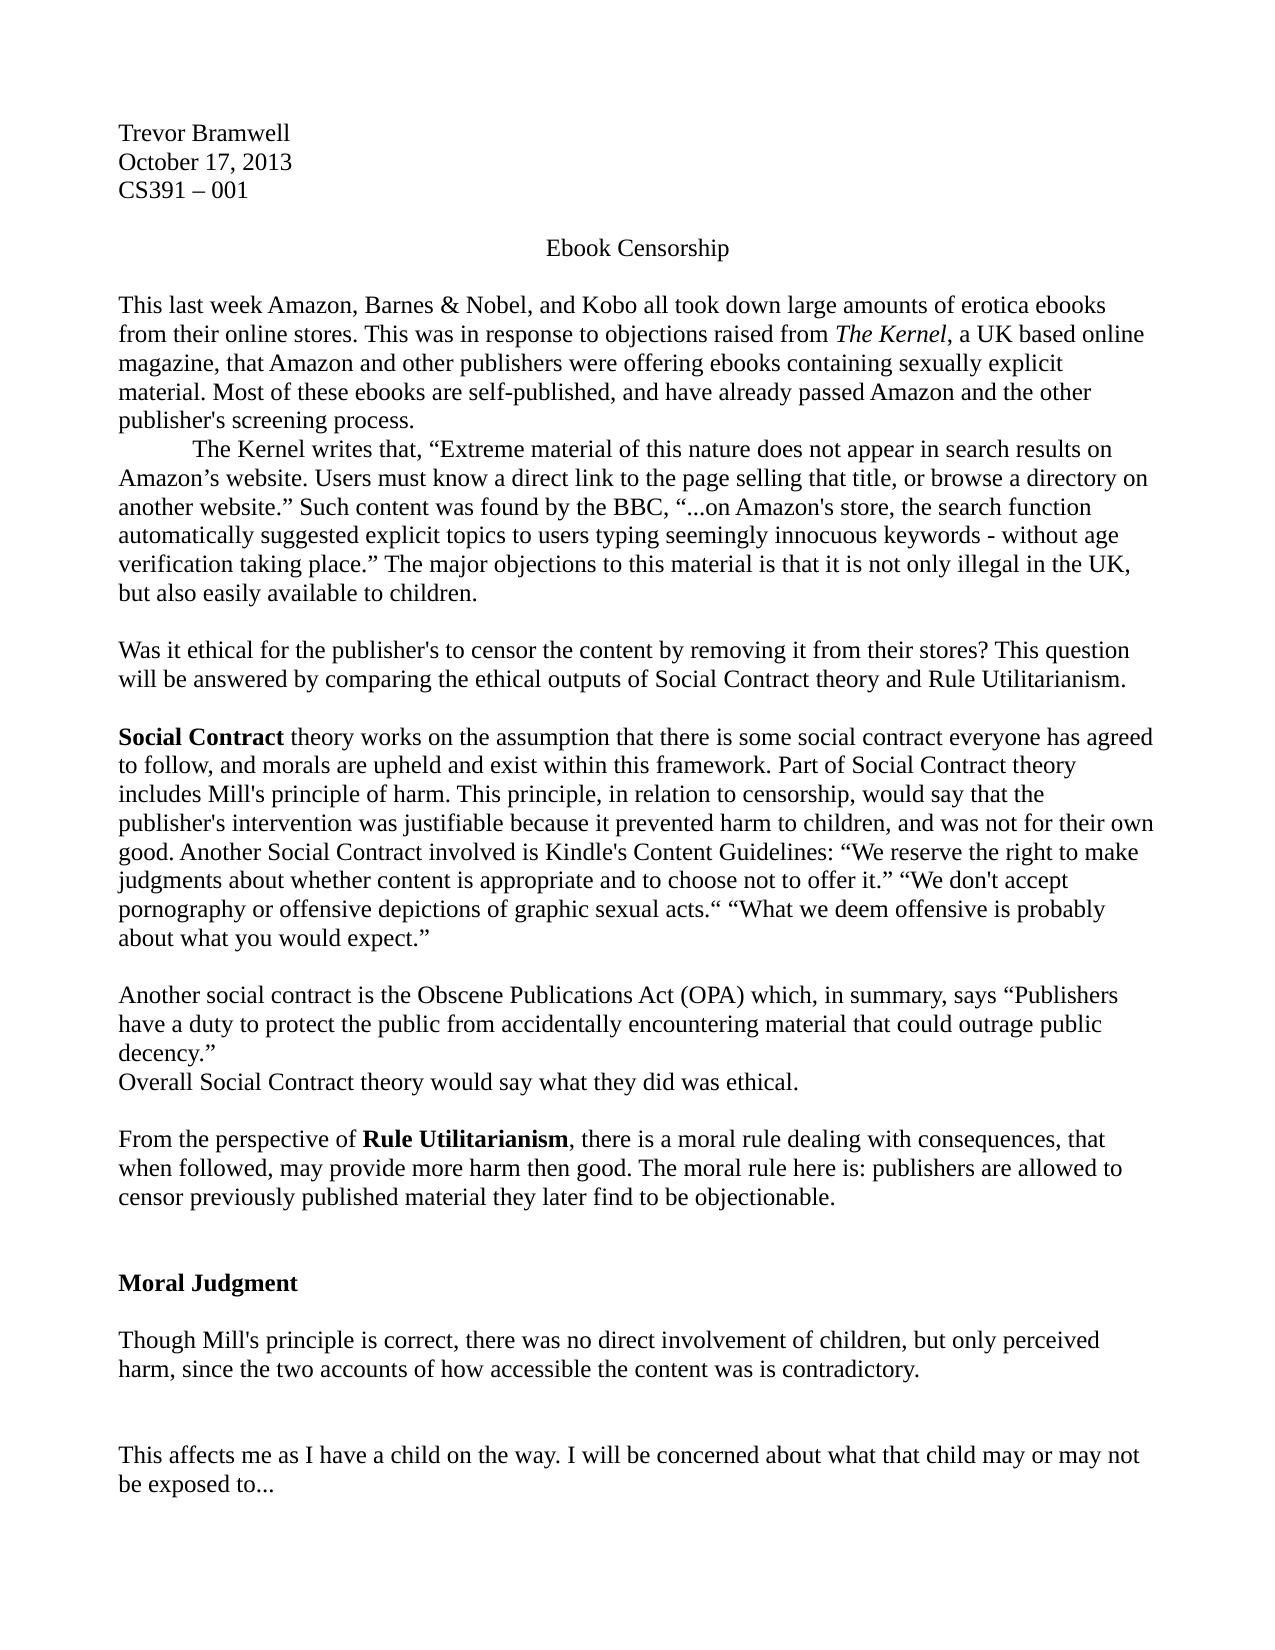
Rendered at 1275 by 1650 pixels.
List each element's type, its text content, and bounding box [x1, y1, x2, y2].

text From the perspective of Rule Utilitarianism, there is a moral rule dealing with consequences, that when followed, may provide more harm then good. The moral rule here is: publishers are allowed to censor previously published material they later find to be objectionable. [118, 1124, 1157, 1211]
text This last week Amazon, Barnes & Nobel, and Kobo all took down large amounts of erotica ebooks from their online stores. This was in response to objections raised from The Kernel, a UK based online magazine, that Amazon and other publishers were offering ebooks containing sexually explicit material. Most of these ebooks are self-published, and have already passed Amazon and the other publisher's screening process. [118, 291, 1157, 434]
text Social Contract theory works on the assumption that there is some social contract everyone has agreed to follow, and morals are upheld and exist within this framework. Part of Social Contract theory includes Mill's principle of harm. This principle, in relation to censorship, would say that the publisher's intervention was justifiable because it prevented harm to children, and was not for their own good. Another Social Contract involved is Kindle's Content Guidelines: “We reserve the right to make judgments about whether content is appropriate and to choose not to offer it.” “We don't accept pornography or offensive depictions of graphic sexual acts.“ “What we deem offensive is probably about what you would expect.” [118, 722, 1157, 952]
text Another social contract is the Obscene Publications Act (OPA) which, in summary, says “Publishers have a duty to protect the public from accidentally encountering material that could outrage public decency.” [118, 981, 1157, 1067]
text Trevor Bramwell [118, 118, 1157, 147]
text CS391 – 001 [118, 176, 1157, 204]
text Was it ethical for the publisher's to censor the content by removing it from their stores? This question will be answered by comparing the ethical outputs of Social Contract theory and Rule Utilitarianism. [118, 636, 1157, 693]
text Moral Judgment [118, 1268, 1157, 1297]
text Though Mill's principle is correct, there was no direct involvement of children, but only perceived harm, since the two accounts of how accessible the content was is contradictory. [118, 1326, 1157, 1383]
text Overall Social Contract theory would say what they did was ethical. [118, 1067, 1157, 1096]
text October 17, 2013 [118, 147, 1157, 176]
text The Kernel writes that, “Extreme material of this nature does not appear in search results on Amazon’s website. Users must know a direct link to the page selling that title, or browse a directory on another website.” Such content was found by the BBC, “...on Amazon's store, the search function automatically suggested explicit topics to users typing seemingly innocuous keywords - without age verification taking place.” The major objections to this material is that it is not only illegal in the UK, but also easily available to children. [118, 434, 1157, 607]
text This affects me as I have a child on the way. I will be concerned about what that child may or may not be exposed to... [118, 1441, 1157, 1498]
text Ebook Censorship [118, 233, 1157, 262]
